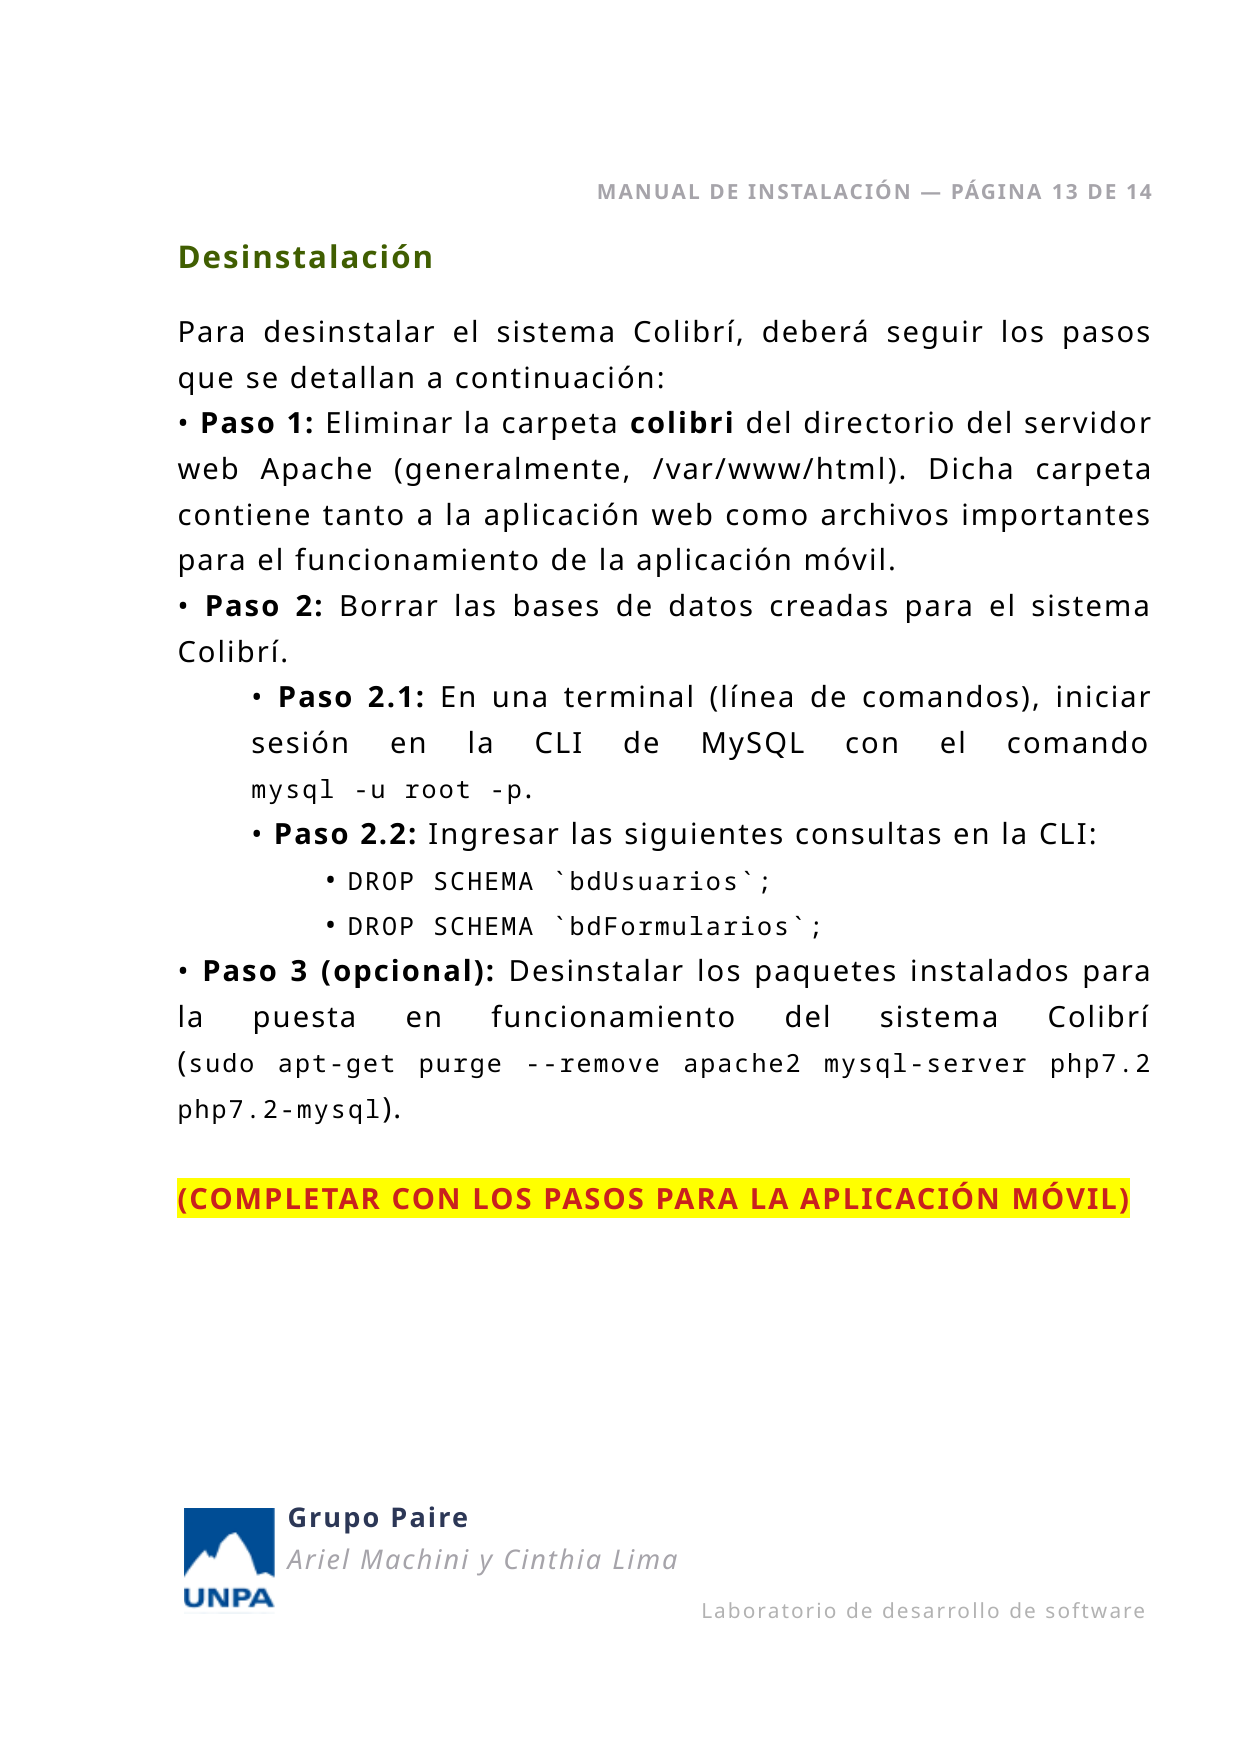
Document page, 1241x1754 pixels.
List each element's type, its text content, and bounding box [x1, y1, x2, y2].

text (COMPLETAR CON LOS PASOS PARA LA APLICACIÓN MÓVIL) [177, 1178, 1152, 1218]
text • DROP SCHEMA `bdUsuarios`; [325, 859, 1152, 899]
text • Paso 2.2: Ingresar las siguientes consultas en la CLI: [251, 813, 1152, 853]
subtitle Desinstalación [177, 235, 1152, 278]
text • Paso 2.1: En una terminal (línea de comandos), iniciar sesión en la CLI de MySQL con el comando mysql -u root -p. [251, 676, 1152, 807]
picture [184, 1508, 275, 1614]
text • Paso 1: Eliminar la carpeta colibri del directorio del servidor web Apache (generalmente, /var/www/html). Dicha carpeta contiene tanto a la aplicación web como archivos importantes para el funcionamiento de la aplicación móvil. [177, 403, 1152, 579]
text • Paso 3 (opcional): Desinstalar los paquetes instalados para la puesta en funcionamiento del sistema Colibrí (sudo apt-get purge --remove apache2 mysql-server php7.2 php7.2-mysql). [177, 950, 1152, 1127]
text • DROP SCHEMA `bdFormularios`; [325, 904, 1152, 944]
text • Paso 2: Borrar las bases de datos creadas para el sistema Colibrí. [177, 585, 1152, 671]
text Para desinstalar el sistema Colibrí, deberá seguir los pasos que se detallan a continuación: [177, 311, 1152, 397]
